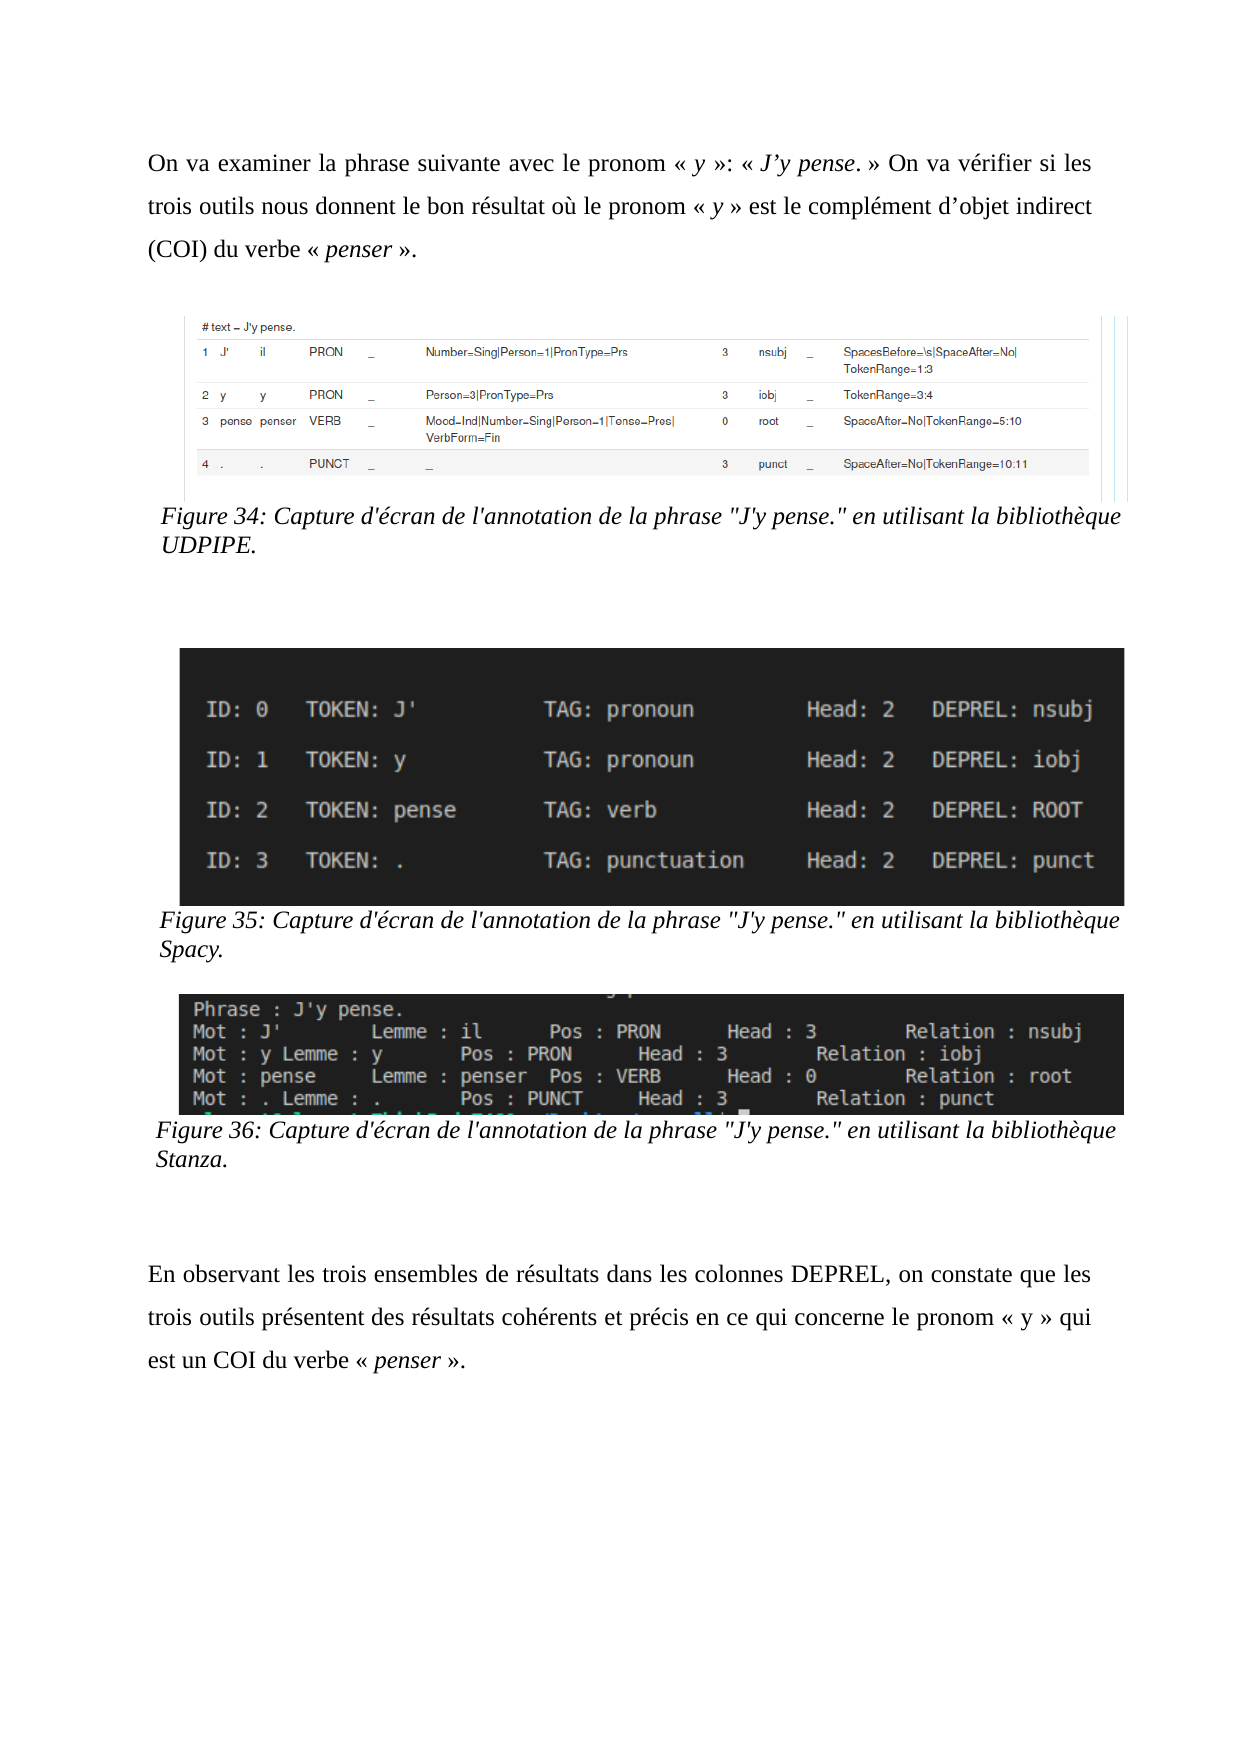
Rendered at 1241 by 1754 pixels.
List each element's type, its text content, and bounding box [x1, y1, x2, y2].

picture [179, 648, 1125, 906]
picture [183, 316, 1128, 502]
text [156, 982, 1147, 994]
text Figure 35: Capture d'écran de l'annotation de la phrase "J'y pense." en utilisant la bibliothèque Spacy. [159, 903, 1145, 963]
text Figure 34: Capture d'écran de l'annotation de la phrase "J'y pense." en utilisant la bibliothèque UDPIPE. [161, 498, 1151, 559]
text Figure 36: Capture d'écran de l'annotation de la phrase "J'y pense." en utilisant la bibliothèque Stanza. [156, 1112, 1147, 1172]
text On va examiner la phrase suivante avec le pronom « y »: « J’y pense. » On va vérifier si les trois outils nous donnent le bon résultat où le pronom « y » est le complément d’objet indirect (COI) du verbe « penser ». [148, 148, 1092, 263]
picture [178, 994, 1124, 1115]
text En observant les trois ensembles de résultats dans les colonnes DEPREL, on constate que les trois outils présentent des résultats cohérents et précis en ce qui concerne le pronom « y » qui est un COI du verbe « penser ». [148, 1259, 1092, 1374]
